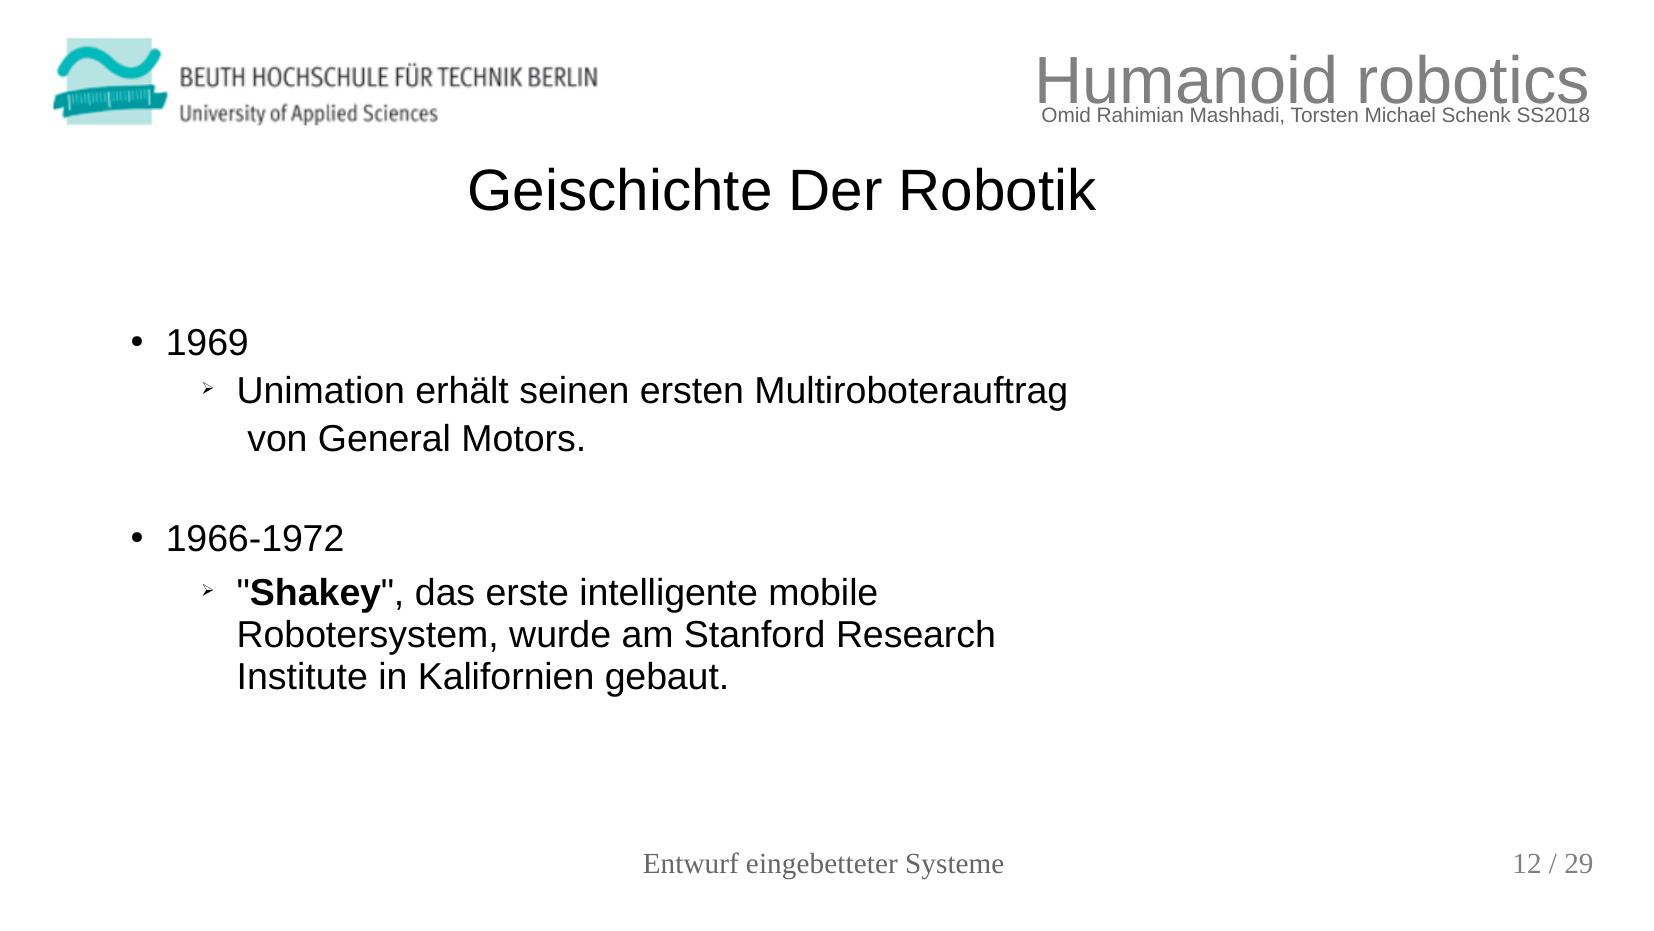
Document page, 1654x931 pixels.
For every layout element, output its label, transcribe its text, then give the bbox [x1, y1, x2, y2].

text_box / 29 [1526, 840, 1632, 888]
text_box Humanoid robotics [1020, 35, 1642, 126]
title [82, 12, 1571, 218]
text_box 1969 Unimation erhält seinen ersten Multiroboterauftrag von General Motors. 1966-1972 "Shakey", das erste intelligente mobile Robotersystem, wurde am Stanford Research Institute in Kalifornien gebaut. [115, 293, 1117, 795]
picture [15, 29, 661, 145]
text_box Omid Rahimian Mashhadi, Torsten Michael Schenk SS2018 [1026, 96, 1611, 151]
text_box Geischichte Der Robotik [417, 150, 1654, 231]
